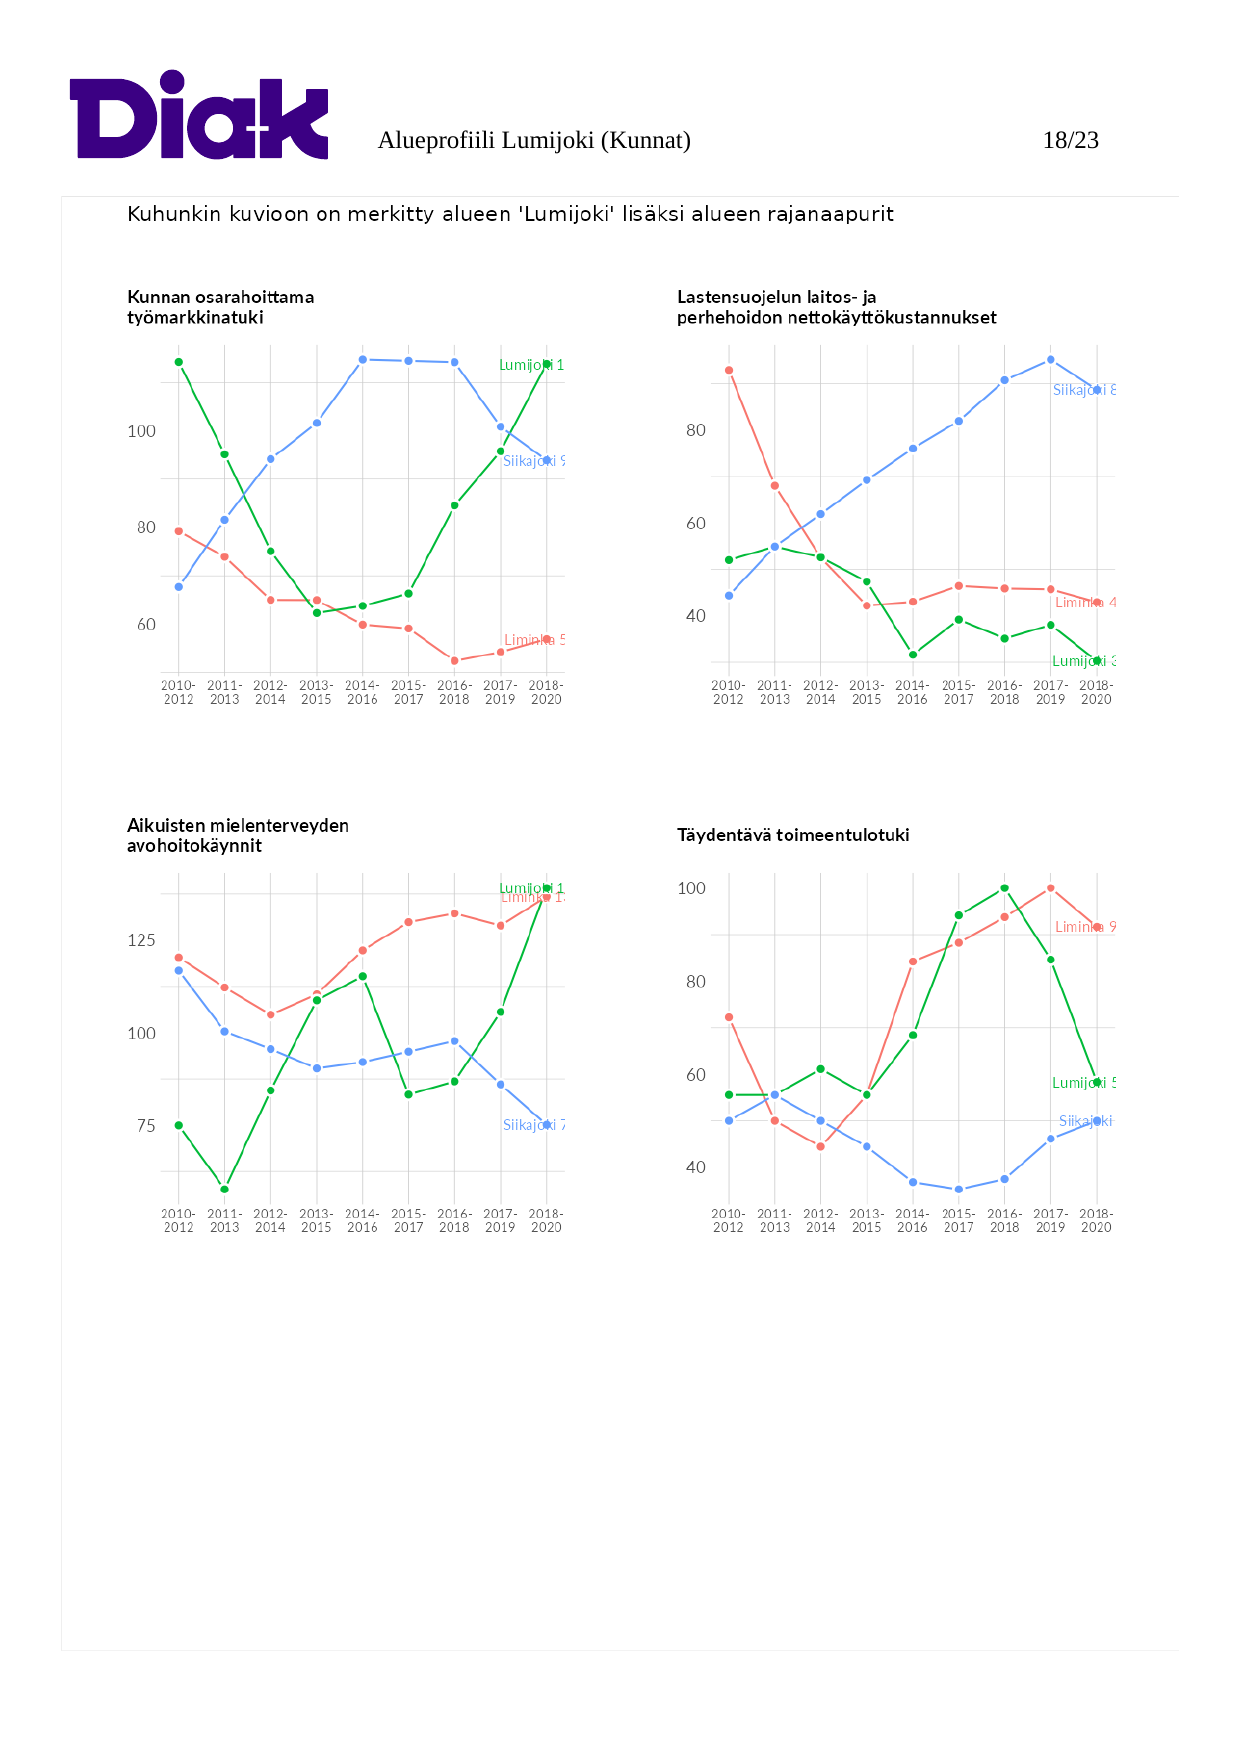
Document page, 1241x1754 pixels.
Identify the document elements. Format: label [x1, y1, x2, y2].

picture [61, 196, 1179, 1651]
